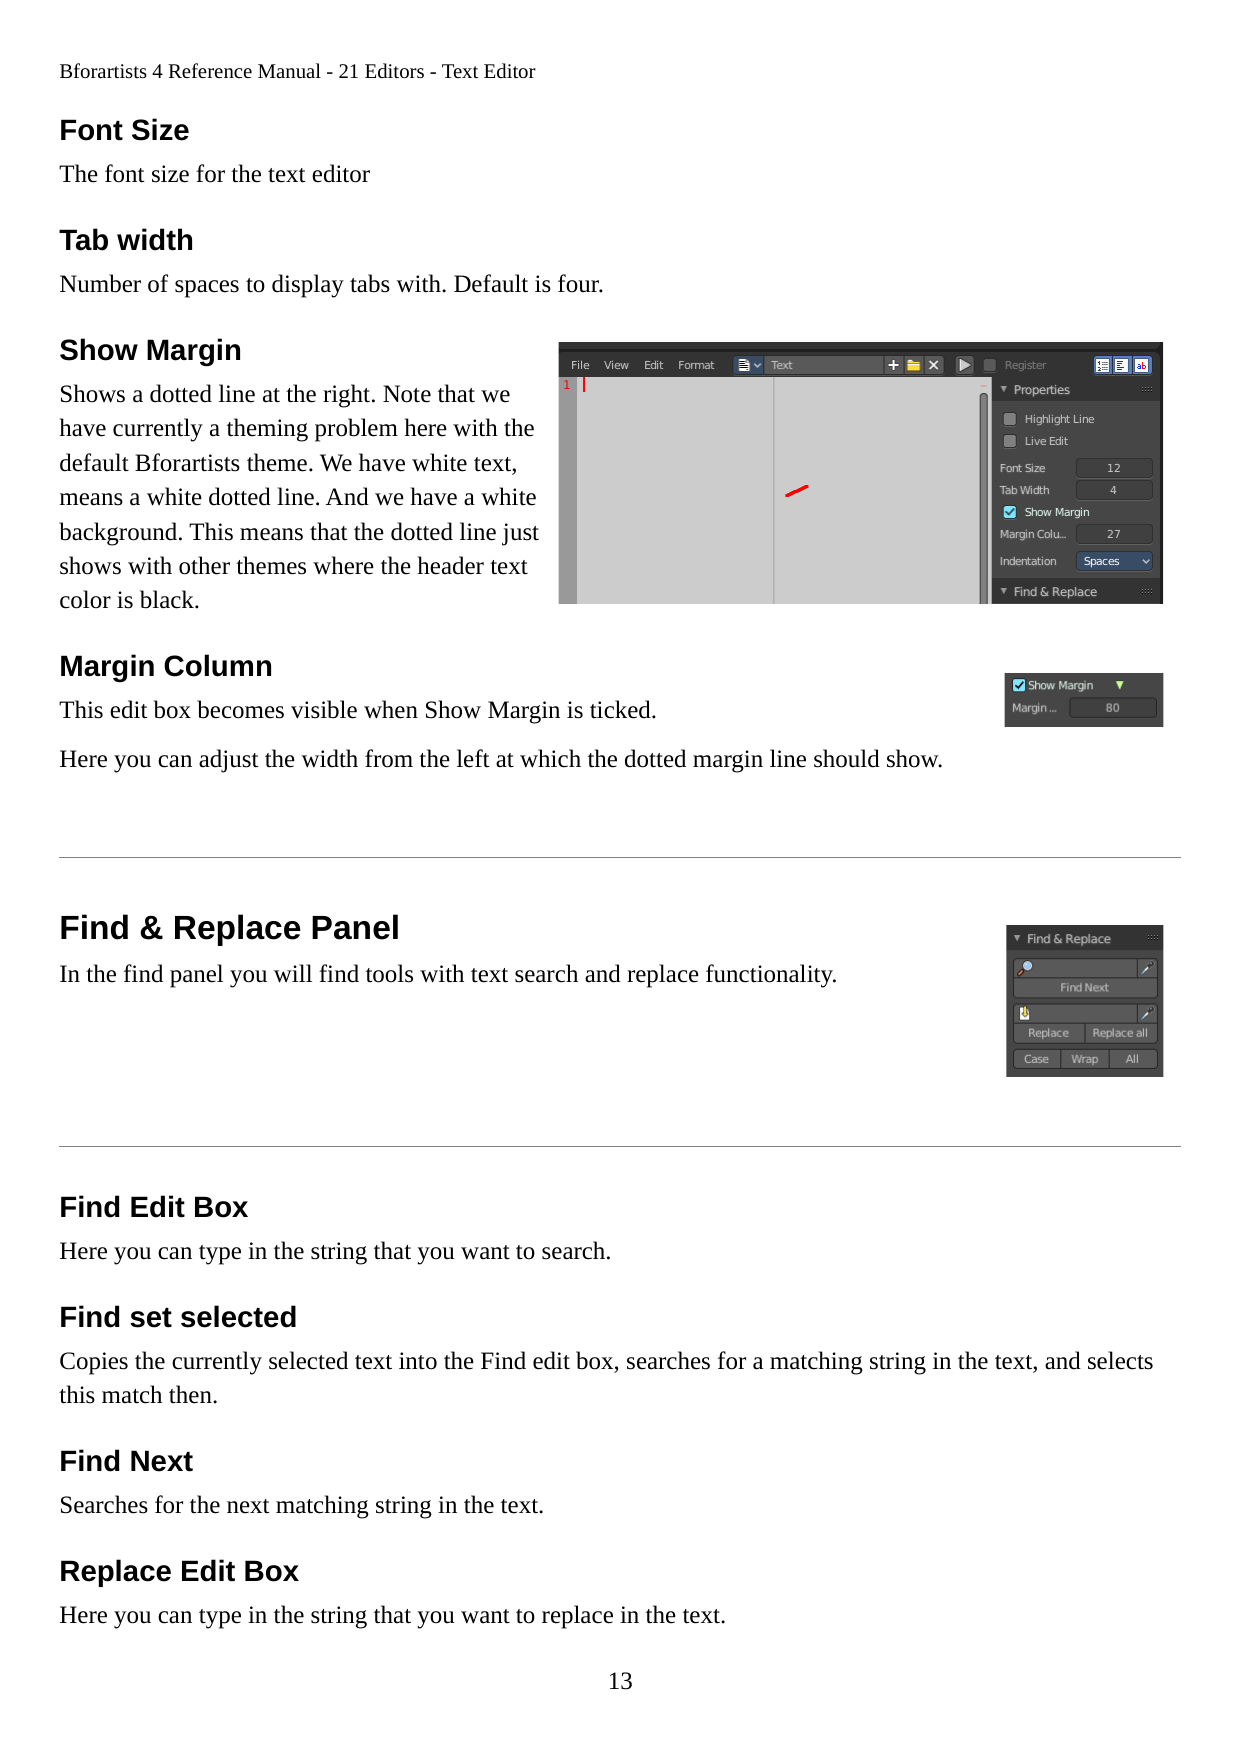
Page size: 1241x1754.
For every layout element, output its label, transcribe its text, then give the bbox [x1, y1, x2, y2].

subtitle Font Size [59, 113, 1181, 146]
picture [558, 342, 1164, 604]
text Shows a dotted line at the right. Note that we have currently a theming problem here with the default Bforartists theme. We have white text, means a white dotted line. And we have a white background. This means that the dotted line just shows with other themes where the header text color is black. [59, 379, 1181, 614]
picture [1006, 925, 1164, 1077]
text In the find panel you will find tools with text search and replace functionality. [59, 959, 1006, 987]
subtitle Replace Edit Box [59, 1554, 1181, 1588]
text Number of spaces to display tabs with. Default is four. [59, 269, 1181, 297]
subtitle Find Next [59, 1444, 1181, 1478]
text The font size for the text editor [59, 159, 1181, 188]
text This edit box becomes visible when Show Margin is ticked. [59, 695, 1004, 724]
text Here you can type in the string that you want to search. [59, 1236, 1181, 1265]
text Here you can adjust the width from the left at which the dotted margin line should show. [59, 744, 1181, 773]
text Here you can type in the string that you want to replace in the text. [59, 1600, 1181, 1629]
text Searches for the next matching string in the text. [59, 1491, 1181, 1519]
subtitle Find Edit Box [59, 1190, 1181, 1224]
subtitle Find & Replace Panel [59, 908, 1181, 946]
subtitle Show Margin [59, 332, 1181, 366]
subtitle Margin Column [59, 649, 1181, 683]
subtitle Tab width [59, 222, 1181, 256]
picture [1004, 673, 1164, 727]
subtitle Find set selected [59, 1300, 1181, 1334]
text Copies the currently selected text into the Find edit box, searches for a matching string in the text, and selects this match then. [59, 1346, 1181, 1409]
